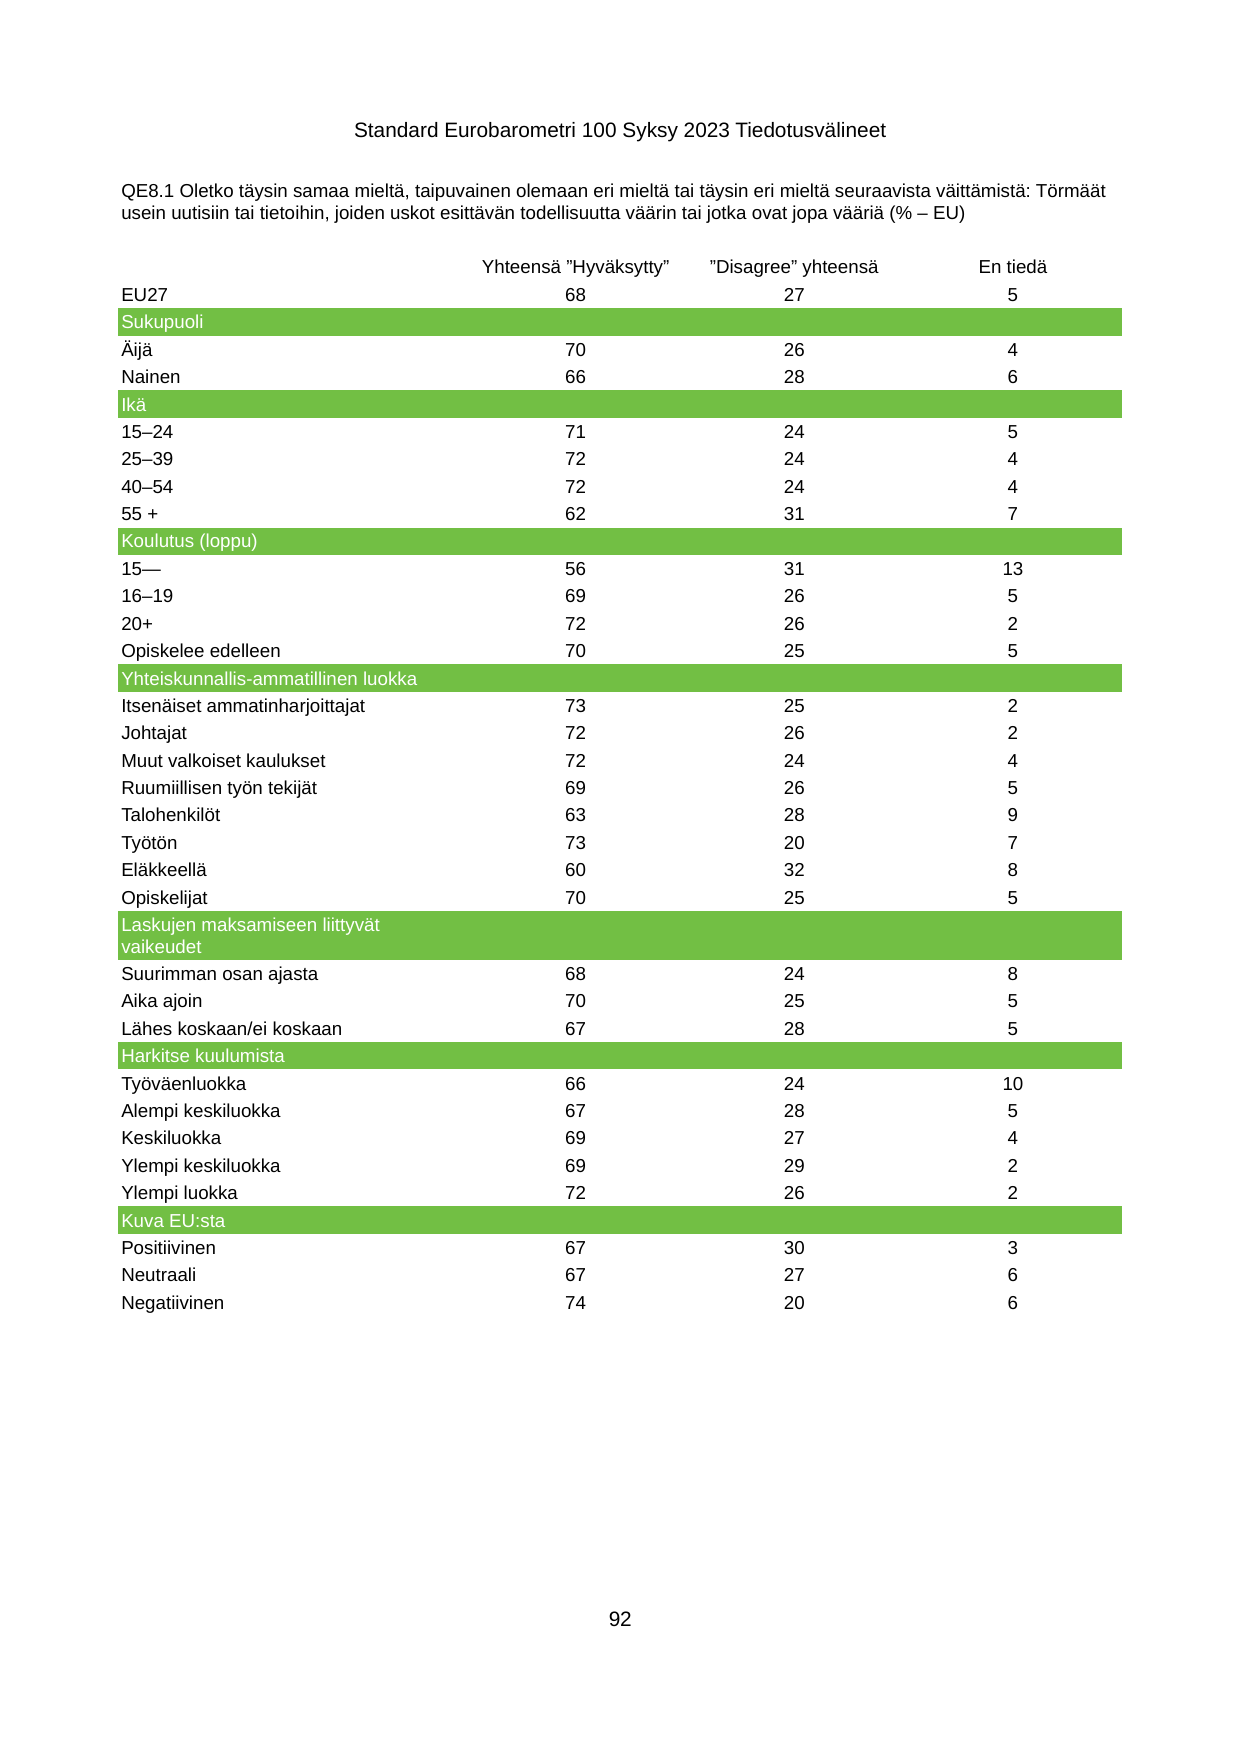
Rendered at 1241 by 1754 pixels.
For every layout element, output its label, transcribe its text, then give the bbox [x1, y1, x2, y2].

table_cell 27 [685, 281, 903, 308]
table_cell 6 [903, 1261, 1122, 1289]
table_cell 4 [903, 336, 1122, 363]
table_cell Koulutus (loppu) [118, 528, 466, 555]
table_cell Eläkkeellä [118, 856, 466, 883]
table_cell 27 [685, 1261, 903, 1289]
table_cell [685, 390, 903, 418]
table_cell 5 [903, 774, 1122, 801]
table_cell 66 [466, 363, 685, 390]
table_cell 31 [685, 555, 903, 582]
table_cell 55 + [118, 500, 466, 527]
table_cell 69 [466, 1124, 685, 1152]
table_cell 67 [466, 1261, 685, 1289]
table_cell Opiskelijat [118, 884, 466, 911]
table_cell 16–19 [118, 582, 466, 609]
table_cell 24 [685, 960, 903, 987]
table_cell [903, 1042, 1122, 1069]
table_cell 25–39 [118, 445, 466, 473]
table_cell [903, 308, 1122, 336]
table_cell 60 [466, 856, 685, 883]
table_cell 30 [685, 1234, 903, 1261]
table_cell ”Disagree” yhteensä [685, 254, 903, 281]
table_cell 2 [903, 692, 1122, 719]
table_cell 24 [685, 473, 903, 500]
table_cell Johtajat [118, 719, 466, 747]
table_cell 72 [466, 473, 685, 500]
table_cell [903, 664, 1122, 692]
table_cell 3 [903, 1234, 1122, 1261]
table_header QE8.1 Oletko täysin samaa mieltä, taipuvainen olemaan eri mieltä tai täysin eri mieltä seuraavista väittämistä: Törmäät usein uutisiin tai tietoihin, joiden uskot esittävän todellisuutta väärin tai jotka ovat jopa vääriä (% – EU) [118, 177, 1122, 226]
table_cell 70 [466, 884, 685, 911]
table_cell [903, 1206, 1122, 1234]
table_cell Äijä [118, 336, 466, 363]
table_cell 20+ [118, 610, 466, 637]
table_cell 28 [685, 1097, 903, 1124]
table_cell [685, 226, 903, 253]
table_cell 68 [466, 960, 685, 987]
table_cell 8 [903, 856, 1122, 883]
table_cell 4 [903, 1124, 1122, 1152]
table_cell 74 [466, 1289, 685, 1316]
table_cell 20 [685, 829, 903, 856]
table_cell 26 [685, 582, 903, 609]
table_cell 5 [903, 987, 1122, 1015]
table_cell 32 [685, 856, 903, 883]
table_cell 2 [903, 1179, 1122, 1206]
table_cell 5 [903, 884, 1122, 911]
table_cell Sukupuoli [118, 308, 466, 336]
table_cell [466, 1042, 685, 1069]
table_cell [118, 254, 466, 281]
table_cell Nainen [118, 363, 466, 390]
table_cell 28 [685, 1015, 903, 1042]
table_cell Kuva EU:sta [118, 1206, 466, 1234]
table_cell 72 [466, 1179, 685, 1206]
table_cell 15–24 [118, 418, 466, 445]
table_cell 5 [903, 1097, 1122, 1124]
table_cell Aika ajoin [118, 987, 466, 1015]
table_cell [466, 226, 685, 253]
table_cell Negatiivinen [118, 1289, 466, 1316]
table_cell [685, 1206, 903, 1234]
table_cell 68 [466, 281, 685, 308]
table_cell 71 [466, 418, 685, 445]
table_cell [685, 528, 903, 555]
table_cell 31 [685, 500, 903, 527]
table_cell [685, 308, 903, 336]
table_cell 73 [466, 692, 685, 719]
table_cell 70 [466, 336, 685, 363]
table_cell 29 [685, 1152, 903, 1179]
table_cell 72 [466, 719, 685, 747]
table_cell 6 [903, 1289, 1122, 1316]
table_cell 7 [903, 500, 1122, 527]
table_cell 66 [466, 1070, 685, 1097]
table_cell Ikä [118, 390, 466, 418]
table_cell 4 [903, 473, 1122, 500]
table_cell 2 [903, 610, 1122, 637]
table_cell 25 [685, 692, 903, 719]
table_cell Ylempi luokka [118, 1179, 466, 1206]
table_cell 20 [685, 1289, 903, 1316]
table_cell [118, 226, 466, 253]
table_cell [466, 308, 685, 336]
table_cell [466, 390, 685, 418]
table_cell 15— [118, 555, 466, 582]
table_cell 67 [466, 1097, 685, 1124]
table_cell Itsenäiset ammatinharjoittajat [118, 692, 466, 719]
table_cell Neutraali [118, 1261, 466, 1289]
table_cell Ruumiillisen työn tekijät [118, 774, 466, 801]
table_cell [685, 1042, 903, 1069]
table_cell 69 [466, 1152, 685, 1179]
table_cell 24 [685, 418, 903, 445]
table_cell Työväenluokka [118, 1070, 466, 1097]
table_cell 2 [903, 1152, 1122, 1179]
table_cell 9 [903, 801, 1122, 829]
table_cell 72 [466, 445, 685, 473]
table_cell 25 [685, 884, 903, 911]
table_cell 67 [466, 1234, 685, 1261]
table_cell Opiskelee edelleen [118, 637, 466, 664]
table_cell 69 [466, 582, 685, 609]
table_cell [466, 528, 685, 555]
table_cell 70 [466, 987, 685, 1015]
table_cell [466, 664, 685, 692]
table_cell 67 [466, 1015, 685, 1042]
table_cell 25 [685, 987, 903, 1015]
table_cell 6 [903, 363, 1122, 390]
table_cell 70 [466, 637, 685, 664]
table_cell 5 [903, 281, 1122, 308]
table_cell 5 [903, 637, 1122, 664]
table_cell Työtön [118, 829, 466, 856]
table_cell 56 [466, 555, 685, 582]
table_cell [903, 390, 1122, 418]
table_cell 4 [903, 445, 1122, 473]
table_cell Laskujen maksamiseen liittyvät vaikeudet [118, 911, 466, 960]
table_cell Yhteiskunnallis-ammatillinen luokka [118, 664, 466, 692]
table_cell 62 [466, 500, 685, 527]
table_cell 2 [903, 719, 1122, 747]
table_cell 73 [466, 829, 685, 856]
table_cell 26 [685, 774, 903, 801]
table_cell 63 [466, 801, 685, 829]
table_cell Positiivinen [118, 1234, 466, 1261]
table_cell 26 [685, 610, 903, 637]
table_cell [903, 226, 1122, 253]
table_cell [466, 911, 685, 960]
table_cell [903, 528, 1122, 555]
table_cell 28 [685, 363, 903, 390]
table_cell [466, 1206, 685, 1234]
table_cell 25 [685, 637, 903, 664]
table_cell 24 [685, 747, 903, 774]
table_cell 28 [685, 801, 903, 829]
table_cell 26 [685, 719, 903, 747]
table_cell Lähes koskaan/ei koskaan [118, 1015, 466, 1042]
table_cell 26 [685, 1179, 903, 1206]
table_cell 72 [466, 747, 685, 774]
table_cell 13 [903, 555, 1122, 582]
table_cell 10 [903, 1070, 1122, 1097]
table_cell Yhteensä ”Hyväksytty” [466, 254, 685, 281]
table_cell [685, 664, 903, 692]
table_cell 5 [903, 582, 1122, 609]
table_cell Ylempi keskiluokka [118, 1152, 466, 1179]
table_cell 4 [903, 747, 1122, 774]
table_cell 24 [685, 1070, 903, 1097]
table_cell 26 [685, 336, 903, 363]
table_cell [685, 911, 903, 960]
table_cell En tiedä [903, 254, 1122, 281]
table_cell Alempi keskiluokka [118, 1097, 466, 1124]
table_cell 7 [903, 829, 1122, 856]
table_cell 27 [685, 1124, 903, 1152]
table_cell Harkitse kuulumista [118, 1042, 466, 1069]
table_cell Muut valkoiset kaulukset [118, 747, 466, 774]
table_cell 69 [466, 774, 685, 801]
table_cell 5 [903, 418, 1122, 445]
table_cell 24 [685, 445, 903, 473]
table_cell Keskiluokka [118, 1124, 466, 1152]
table_cell 8 [903, 960, 1122, 987]
table_cell 40–54 [118, 473, 466, 500]
table_cell EU27 [118, 281, 466, 308]
table_cell Talohenkilöt [118, 801, 466, 829]
table_cell 72 [466, 610, 685, 637]
table_cell 5 [903, 1015, 1122, 1042]
table_cell [903, 911, 1122, 960]
table_cell Suurimman osan ajasta [118, 960, 466, 987]
